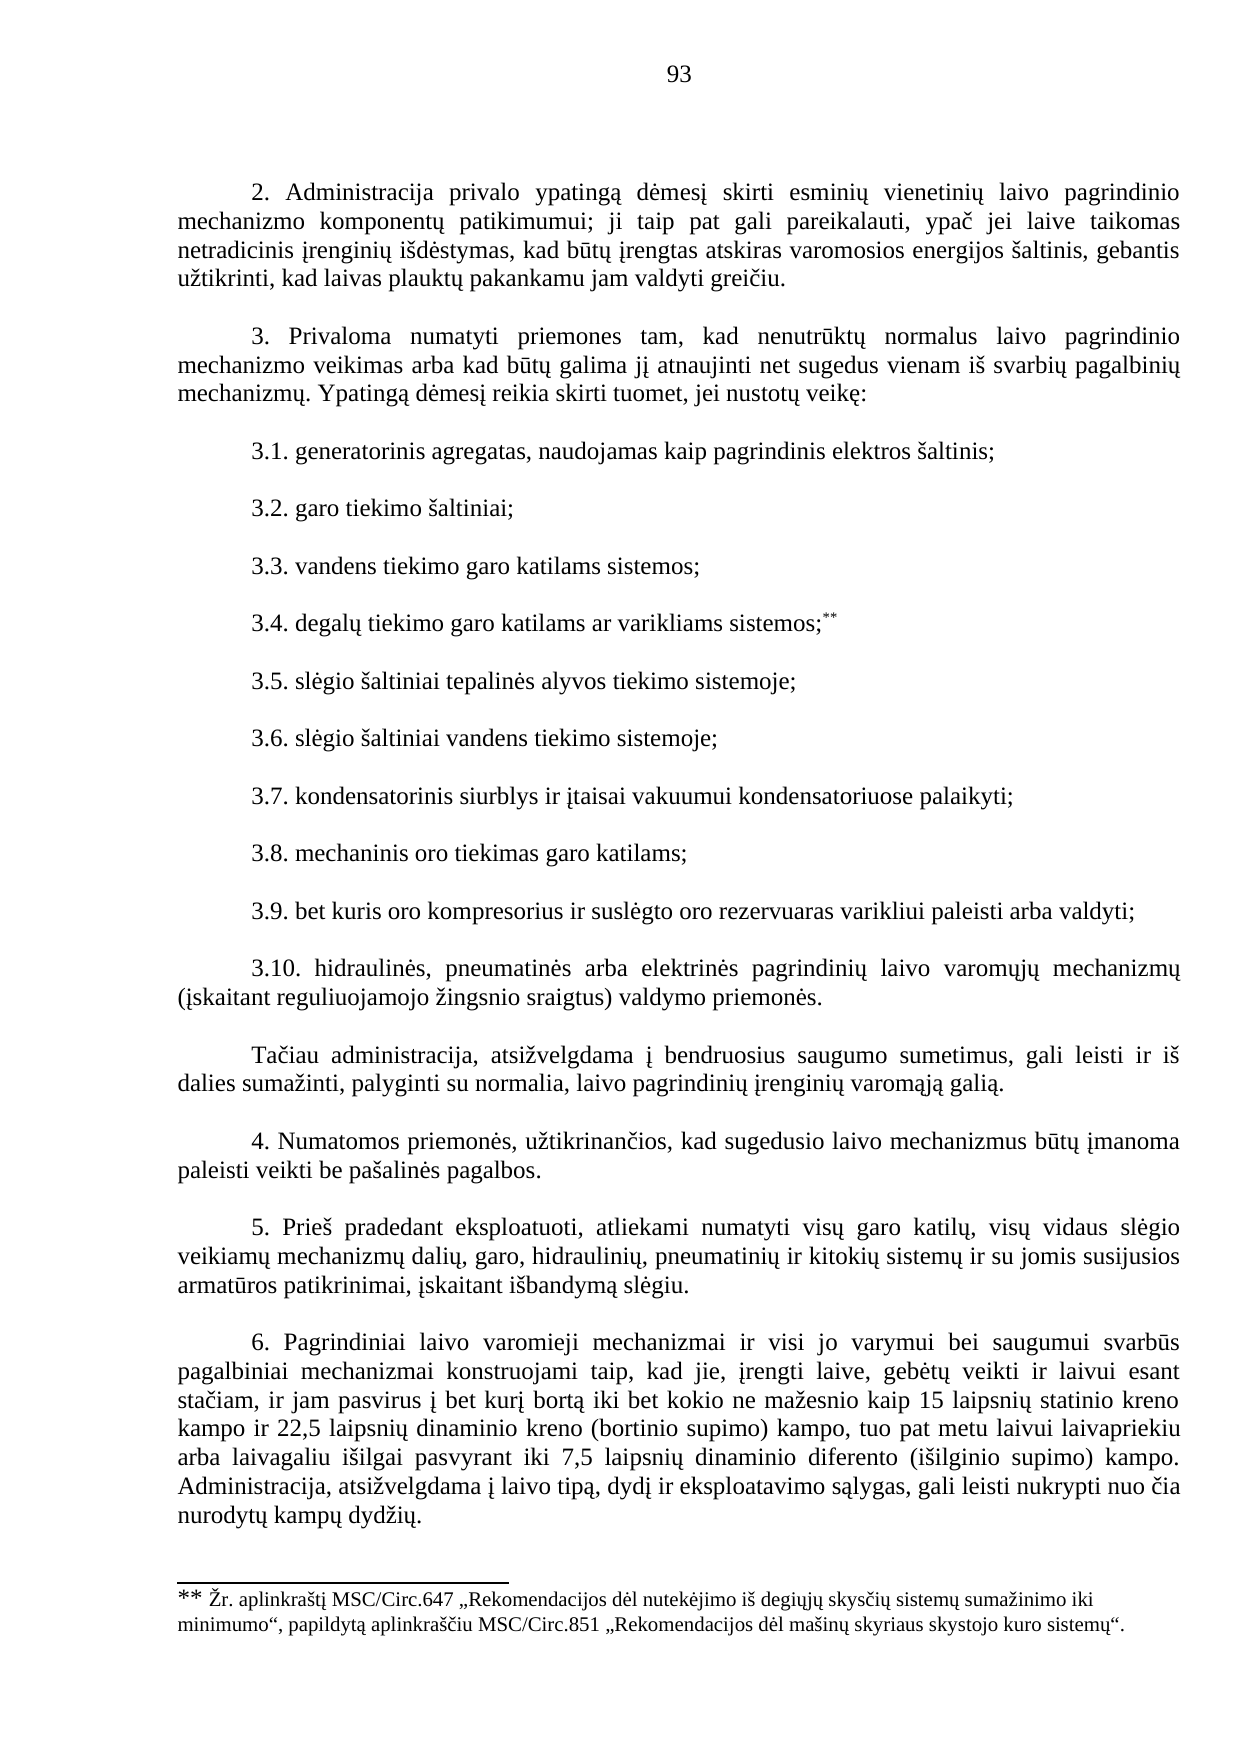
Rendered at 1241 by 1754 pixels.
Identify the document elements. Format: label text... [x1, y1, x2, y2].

text 3.7. kondensatorinis siurblys ir įtaisai vakuumui kondensatoriuose palaikyti; [177, 781, 1181, 810]
text Žr. aplinkraštį MSC/Circ.647 „Rekomendacijos dėl nutekėjimo iš degiųjų skysčių sistemų sumažinimo iki minimumo“, papildytą aplinkraščiu MSC/Circ.851 „Rekomendacijos dėl mašinų skyriaus skystojo kuro sistemų“. [177, 1583, 1181, 1636]
text 3.1. generatorinis agregatas, naudojamas kaip pagrindinis elektros šaltinis; [177, 436, 1181, 465]
text Tačiau administracija, atsižvelgdama į bendruosius saugumo sumetimus, gali leisti ir iš dalies sumažinti, palyginti su normalia, laivo pagrindinių įrenginių varomąją galią. [177, 1040, 1181, 1097]
text 5. Prieš pradedant eksploatuoti, atliekami numatyti visų garo katilų, visų vidaus slėgio veikiamų mechanizmų dalių, garo, hidraulinių, pneumatinių ir kitokių sistemų ir su jomis susijusios armatūros patikrinimai, įskaitant išbandymą slėgiu. [177, 1212, 1181, 1298]
text 3.2. garo tiekimo šaltiniai; [177, 493, 1181, 522]
text 3. Privaloma numatyti priemones tam, kad nenutrūktų normalus laivo pagrindinio mechanizmo veikimas arba kad būtų galima jį atnaujinti net sugedus vienam iš svarbių pagalbinių mechanizmų. Ypatingą dėmesį reikia skirti tuomet, jei nustotų veikę: [177, 321, 1181, 407]
text 4. Numatomos priemonės, užtikrinančios, kad sugedusio laivo mechanizmus būtų įmanoma paleisti veikti be pašalinės pagalbos. [177, 1126, 1181, 1183]
text 3.8. mechaninis oro tiekimas garo katilams; [177, 838, 1181, 867]
text 3.3. vandens tiekimo garo katilams sistemos; [177, 551, 1181, 580]
text 3.6. slėgio šaltiniai vandens tiekimo sistemoje; [177, 723, 1181, 752]
text 3.9. bet kuris oro kompresorius ir suslėgto oro rezervuaras varikliui paleisti arba valdyti; [177, 896, 1181, 925]
text 3.10. hidraulinės, pneumatinės arba elektrinės pagrindinių laivo varomųjų mechanizmų (įskaitant reguliuojamojo žingsnio sraigtus) valdymo priemonės. [177, 953, 1181, 1011]
text 3.4. degalų tiekimo garo katilams ar varikliams sistemos; [177, 608, 1181, 637]
text 6. Pagrindiniai laivo varomieji mechanizmai ir visi jo varymui bei saugumui svarbūs pagalbiniai mechanizmai konstruojami taip, kad jie, įrengti laive, gebėtų veikti ir laivui esant stačiam, ir jam pasvirus į bet kurį bortą iki bet kokio ne mažesnio kaip 15 laipsnių statinio kreno kampo ir 22,5 laipsnių dinaminio kreno (bortinio supimo) kampo, tuo pat metu laivui laivapriekiu arba laivagaliu išilgai pasvyrant iki 7,5 laipsnių dinaminio diferento (išilginio supimo) kampo. Administracija, atsižvelgdama į laivo tipą, dydį ir eksploatavimo sąlygas, gali leisti nukrypti nuo čia nurodytų kampų dydžių. [177, 1327, 1181, 1528]
text 2. Administracija privalo ypatingą dėmesį skirti esminių vienetinių laivo pagrindinio mechanizmo komponentų patikimumui; ji taip pat gali pareikalauti, ypač jei laive taikomas netradicinis įrenginių išdėstymas, kad būtų įrengtas atskiras varomosios energijos šaltinis, gebantis užtikrinti, kad laivas plauktų pakankamu jam valdyti greičiu. [177, 177, 1181, 292]
text 3.5. slėgio šaltiniai tepalinės alyvos tiekimo sistemoje; [177, 666, 1181, 695]
